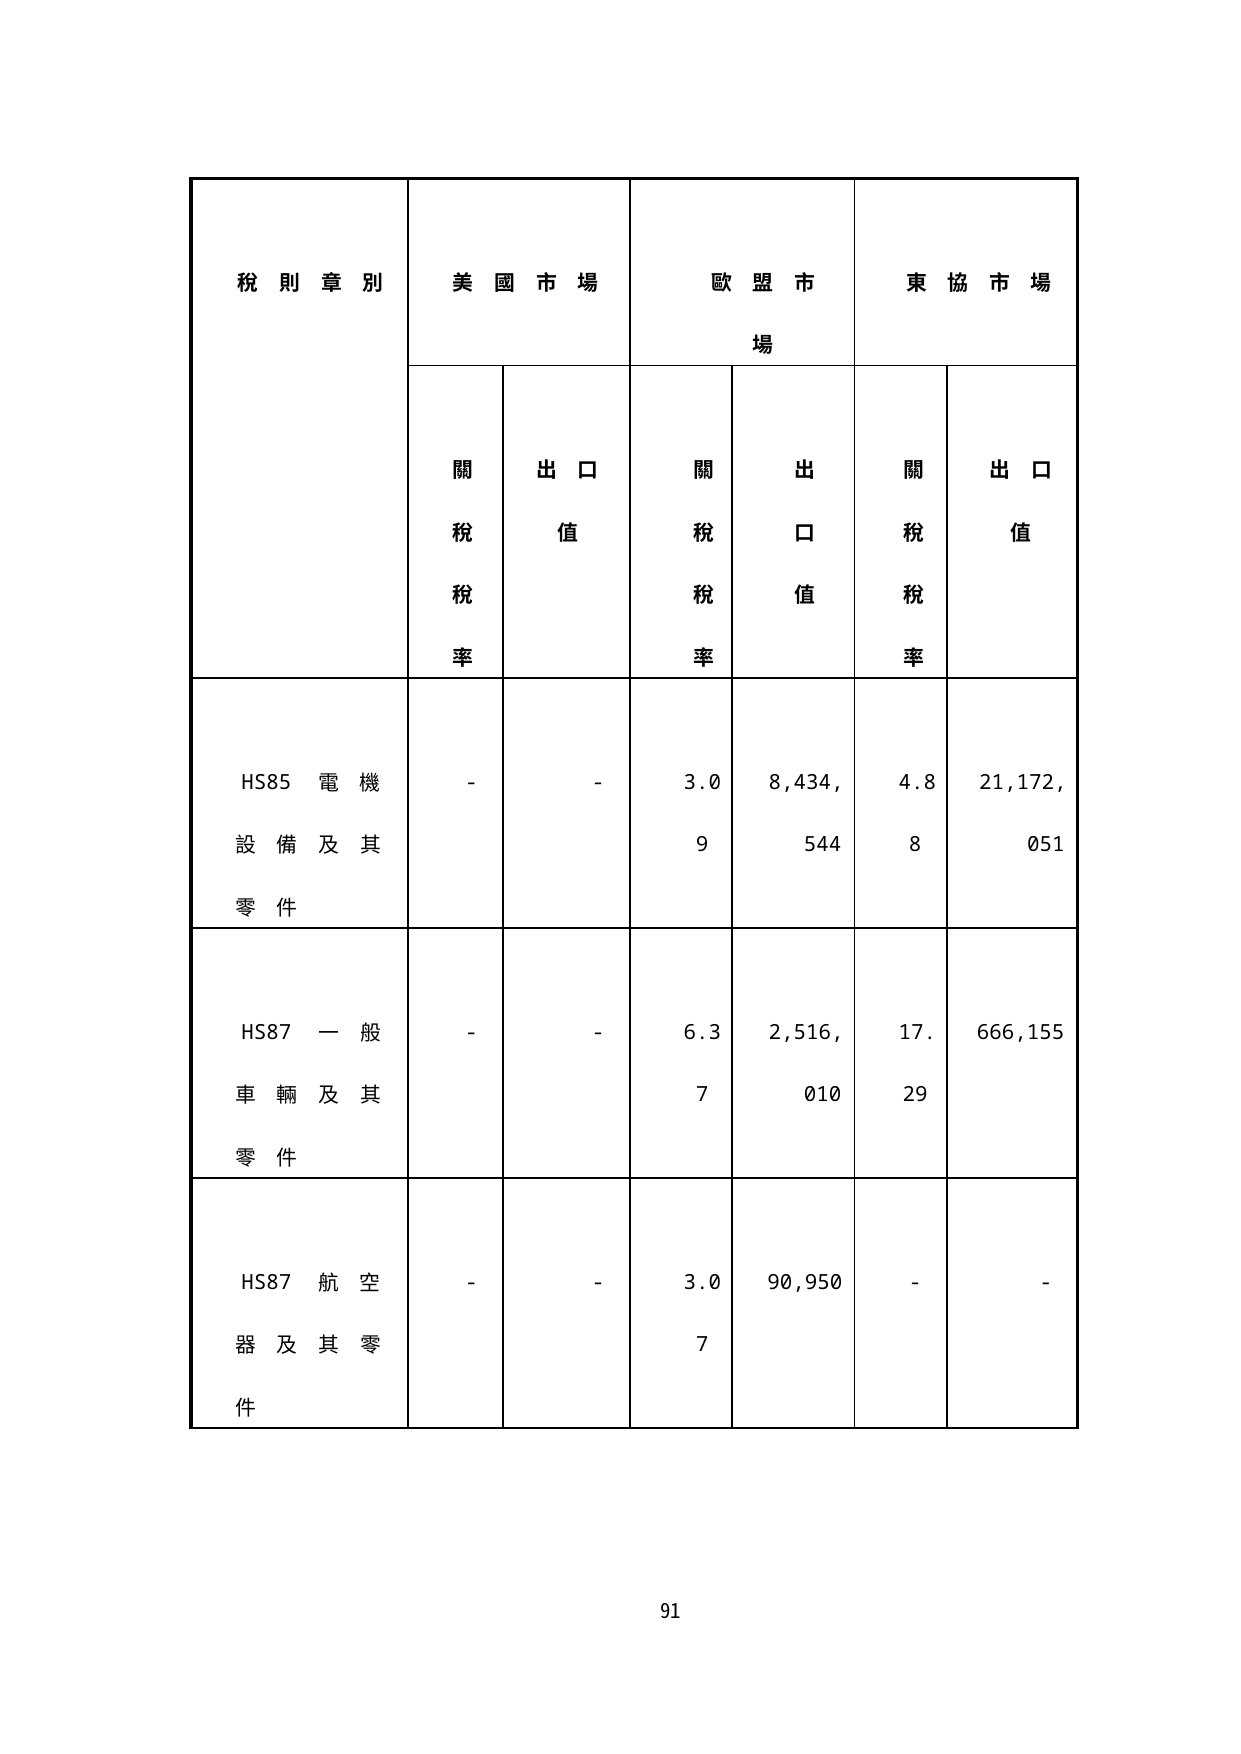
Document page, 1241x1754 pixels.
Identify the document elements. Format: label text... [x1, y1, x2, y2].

table_cell 17.29 [855, 929, 946, 1177]
table_cell - [948, 1179, 1076, 1427]
table_cell 90,950 [733, 1179, 854, 1427]
table_cell HS87航空器及其零件 [193, 1179, 407, 1427]
table_cell - [409, 929, 502, 1177]
table_cell 出口值 [733, 366, 854, 677]
table_cell 關稅稅率 [631, 366, 731, 677]
table_cell 關稅稅率 [855, 366, 946, 677]
table_cell - [855, 1179, 946, 1427]
table_cell HS85電機設備及其零件 [193, 679, 407, 927]
table_cell 6.37 [631, 929, 731, 1177]
table_cell 8,434,544 [733, 679, 854, 927]
table_cell 關稅稅率 [409, 366, 502, 677]
table_cell 2,516,010 [733, 929, 854, 1177]
table_cell - [504, 1179, 629, 1427]
table_header 稅則章別 [193, 180, 407, 677]
table_header 歐盟市場 [631, 180, 854, 365]
table_cell 3.07 [631, 1179, 731, 1427]
table_cell 出口值 [948, 366, 1076, 677]
table_cell - [504, 929, 629, 1177]
table_cell 出口值 [504, 366, 629, 677]
table_header 美國市場 [409, 180, 629, 365]
table_cell 666,155 [948, 929, 1076, 1177]
table_cell HS87一般車輛及其零件 [193, 929, 407, 1177]
table_cell - [409, 679, 502, 927]
table_cell - [504, 679, 629, 927]
table_cell 21,172,051 [948, 679, 1076, 927]
table_cell - [409, 1179, 502, 1427]
table_cell 4.88 [855, 679, 946, 927]
table_cell 3.09 [631, 679, 731, 927]
table_header 東協市場 [855, 180, 1076, 365]
